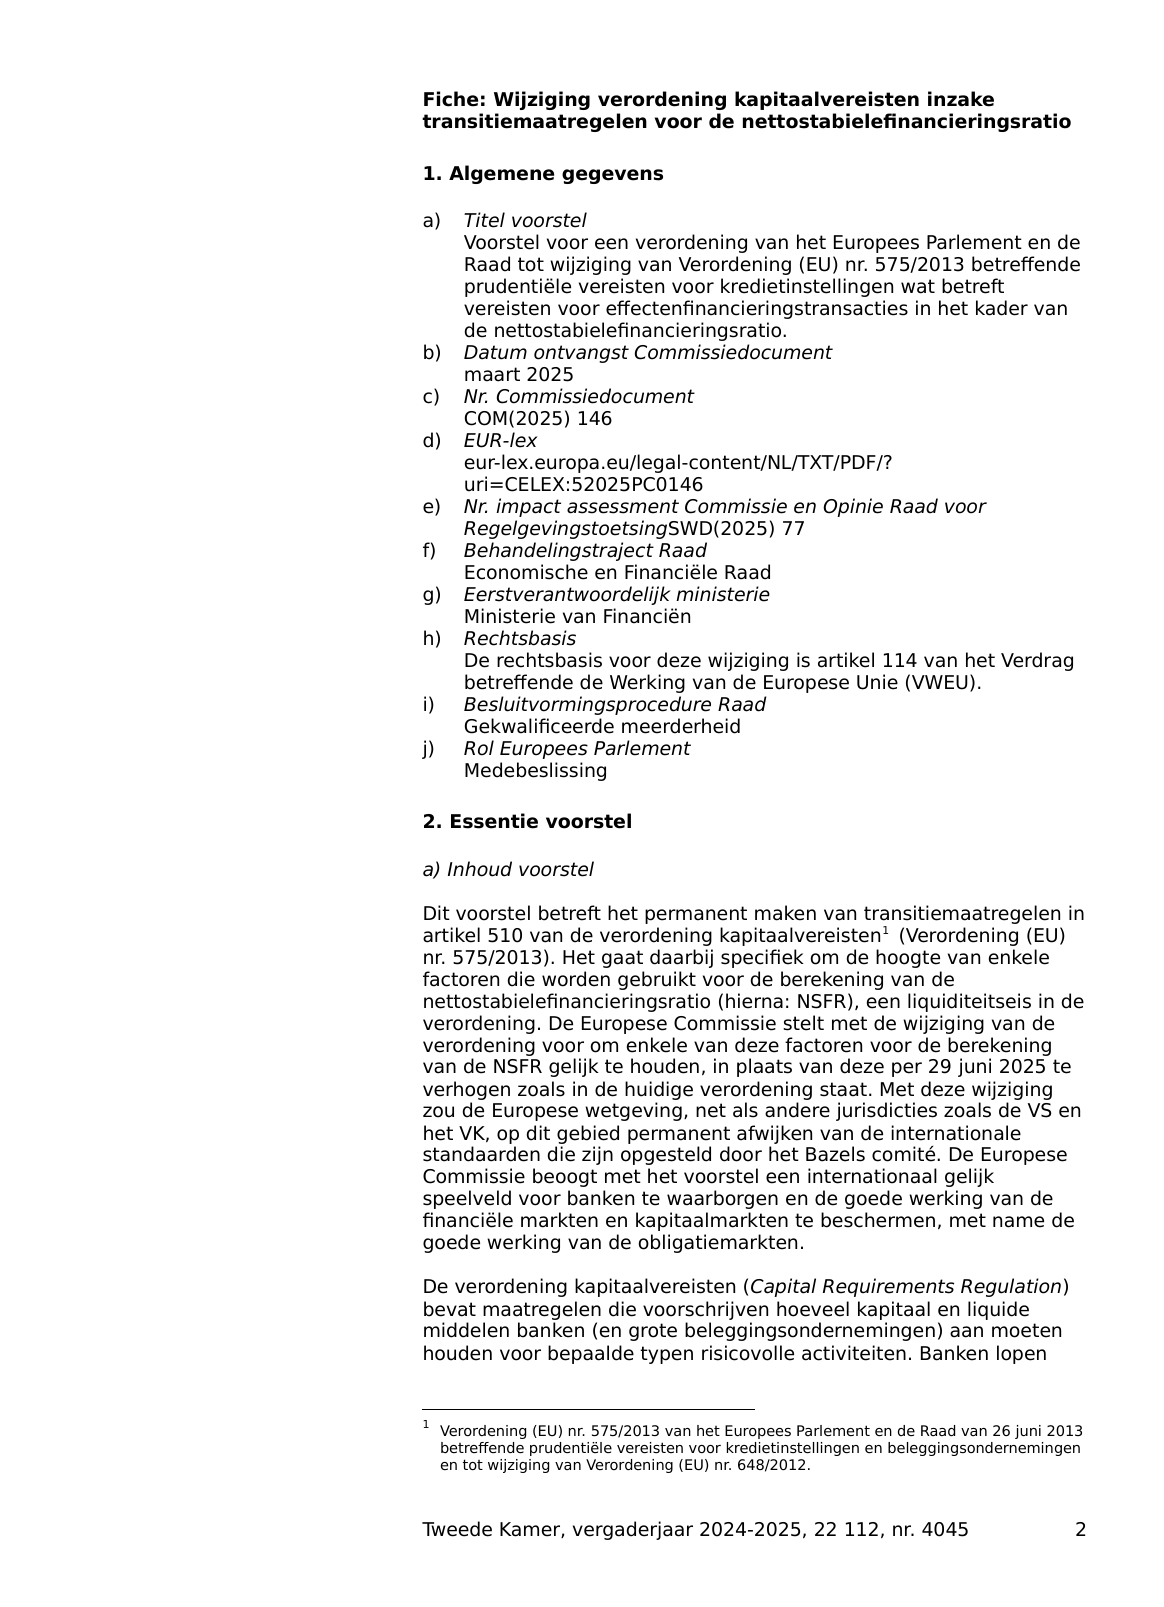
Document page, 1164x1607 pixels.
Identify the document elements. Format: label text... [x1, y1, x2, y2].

text f) Behandelingstraject Raad [422, 540, 1087, 562]
text e) Nr. impact assessment Commissie en Opinie Raad voor RegelgevingstoetsingSWD(2025) 77 [422, 496, 1087, 540]
text h) Rechtsbasis [422, 628, 1087, 649]
text maart 2025 [464, 364, 1087, 386]
text eur-lex.europa.eu/legal-content/NL/TXT/PDF/?uri=CELEX:52025PC0146 [464, 452, 1087, 496]
text Ministerie van Financiën [464, 606, 1087, 628]
text a) Titel voorstel [422, 210, 1087, 232]
text Economische en Financiële Raad [464, 562, 1087, 584]
text COM(2025) 146 [464, 408, 1087, 430]
text j) Rol Europees Parlement [422, 737, 1087, 759]
text Gekwalificeerde meerderheid [464, 716, 1087, 737]
subtitle Fiche: Wijziging verordening kapitaalvereisten inzake transitiemaatregelen voor de nettostabielefinancieringsratio [422, 89, 1087, 133]
text Medebeslissing [464, 759, 1087, 781]
text b) Datum ontvangst Commissiedocument [422, 342, 1087, 364]
text Voorstel voor een verordening van het Europees Parlement en de Raad tot wijziging van Verordening (EU) nr. 575/2013 betreffende prudentiële vereisten voor kredietinstellingen wat betreft vereisten voor effectenfinancieringstransacties in het kader van de nettostabielefinancieringsratio. [464, 232, 1087, 342]
subtitle 1. Algemene gegevens [422, 163, 1087, 185]
text c) Nr. Commissiedocument [422, 386, 1087, 408]
text De rechtsbasis voor deze wijziging is artikel 114 van het Verdrag betreffende de Werking van de Europese Unie (VWEU). [464, 649, 1087, 693]
text g) Eerstverantwoordelijk ministerie [422, 584, 1087, 606]
subtitle 2. Essentie voorstel [422, 811, 1087, 833]
text d) EUR-lex [422, 430, 1087, 452]
subtitle a) Inhoud voorstel [422, 858, 1087, 880]
text Verordening (EU) nr. 575/2013 van het Europees Parlement en de Raad van 26 juni 2013 betreffende prudentiële vereisten voor kredietinstellingen en beleggingsondernemingen en tot wijziging van Verordening (EU) nr. 648/2012. [422, 1418, 1087, 1474]
text i) Besluitvormingsprocedure Raad [422, 693, 1087, 716]
text Dit voorstel betreft het permanent maken van transitiemaatregelen in artikel 510 van de verordening kapitaalvereisten (Verordening (EU) nr. 575/2013). Het gaat daarbij specifiek om de hoogte van enkele factoren die worden gebruikt voor de berekening van de nettostabielefinancieringsratio (hierna: NSFR), een liquiditeitseis in de verordening. De Europese Commissie stelt met de wijziging van de verordening voor om enkele van deze factoren voor de berekening van de NSFR gelijk te houden, in plaats van deze per 29 juni 2025 te verhogen zoals in de huidige verordening staat. Met deze wijziging zou de Europese wetgeving, net als andere jurisdicties zoals de VS en het VK, op dit gebied permanent afwijken van de internationale standaarden die zijn opgesteld door het Bazels comité. De Europese Commissie beoogt met het voorstel een internationaal gelijk speelveld voor banken te waarborgen en de goede werking van de financiële markten en kapitaalmarkten te beschermen, met name de goede werking van de obligatiemarkten. [422, 903, 1087, 1254]
